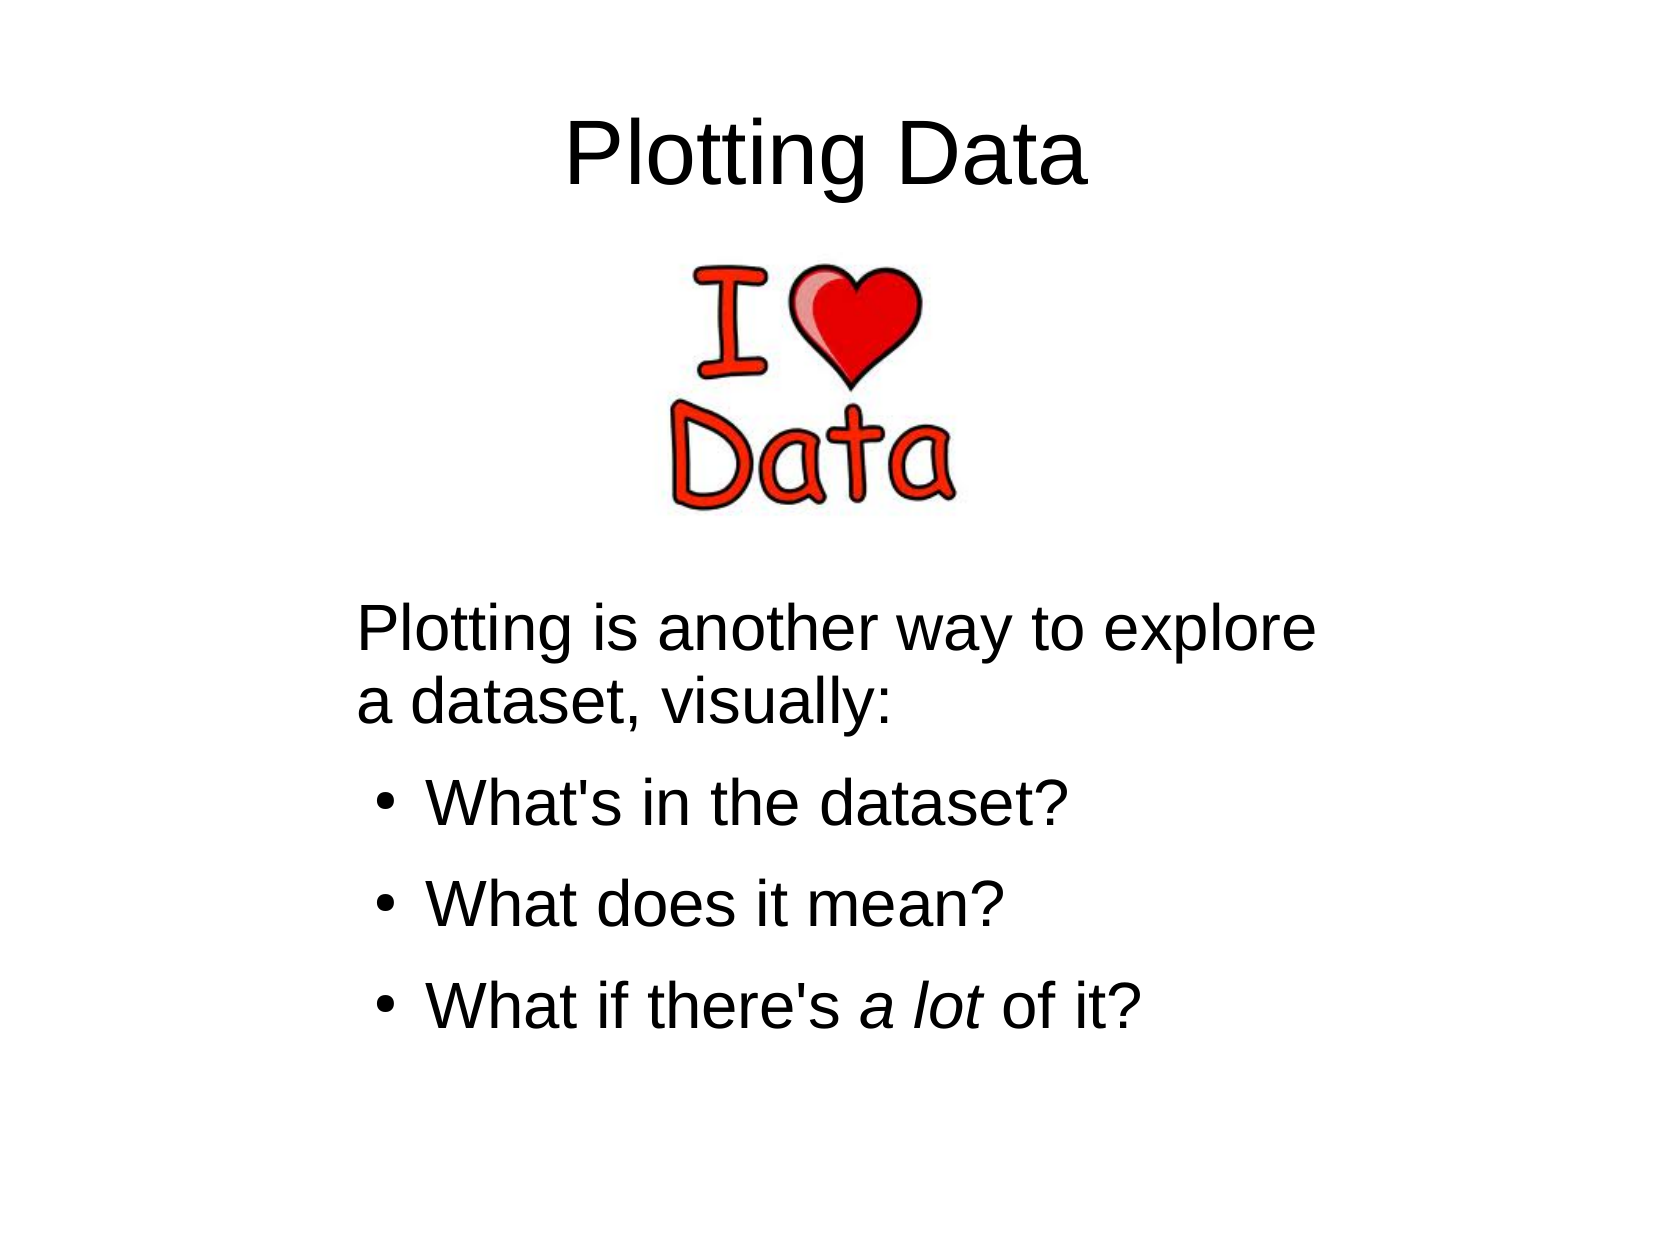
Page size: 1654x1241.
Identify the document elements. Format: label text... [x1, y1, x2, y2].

picture [630, 215, 998, 552]
list Plotting is another way to explore a dataset, visually: What's in the dataset? What does it mean? What if there's a lot of it? [356, 388, 1324, 1044]
title Plotting Data [82, 49, 1571, 257]
